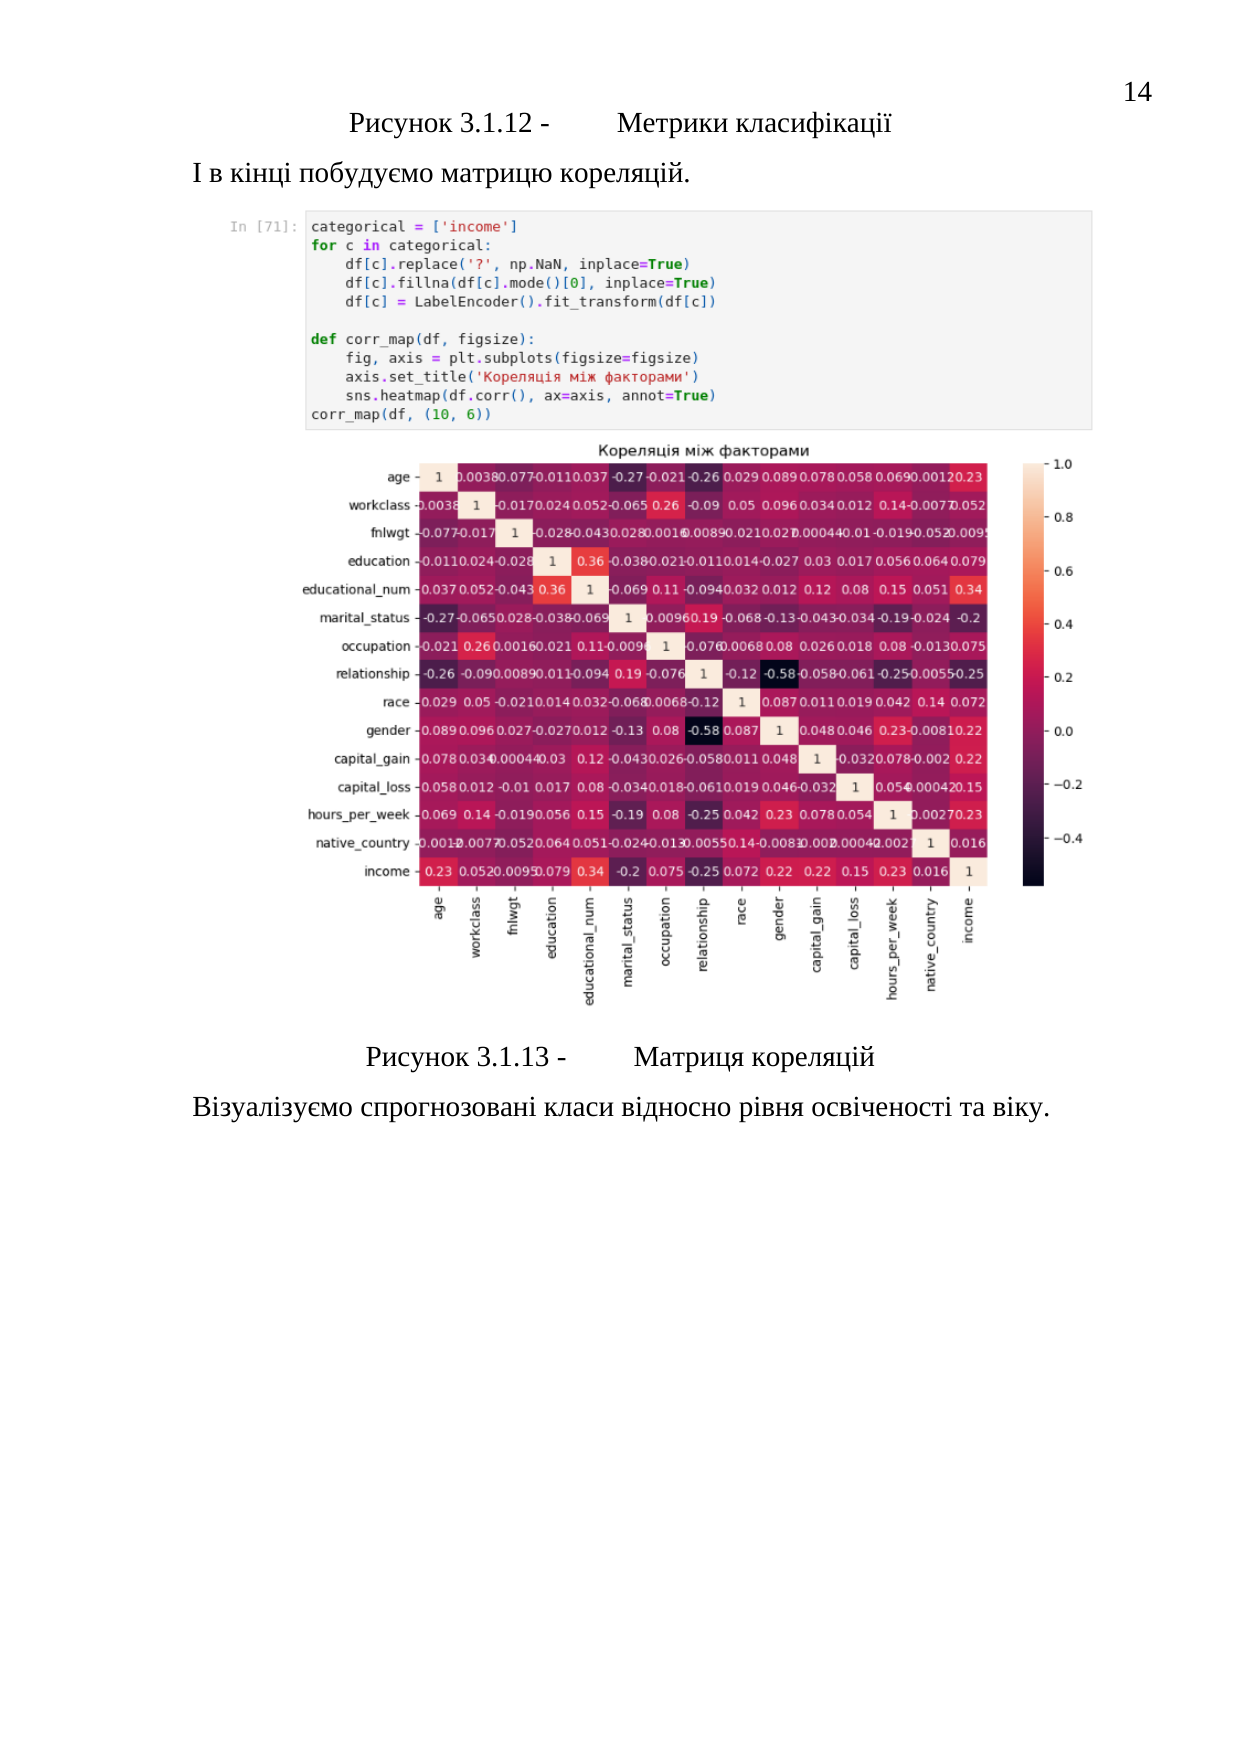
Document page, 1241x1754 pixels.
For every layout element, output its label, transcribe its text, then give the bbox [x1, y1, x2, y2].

text Візуалізуємо спрогнозовані класи відносно рівня освіченості та віку. [118, 1089, 1122, 1123]
text Матриця кореляцій [118, 1039, 1122, 1072]
text Метрики класифікації [118, 105, 1122, 139]
text І в кінці побудуємо матрицю кореляцій. [118, 156, 1122, 189]
picture [216, 205, 1098, 1022]
